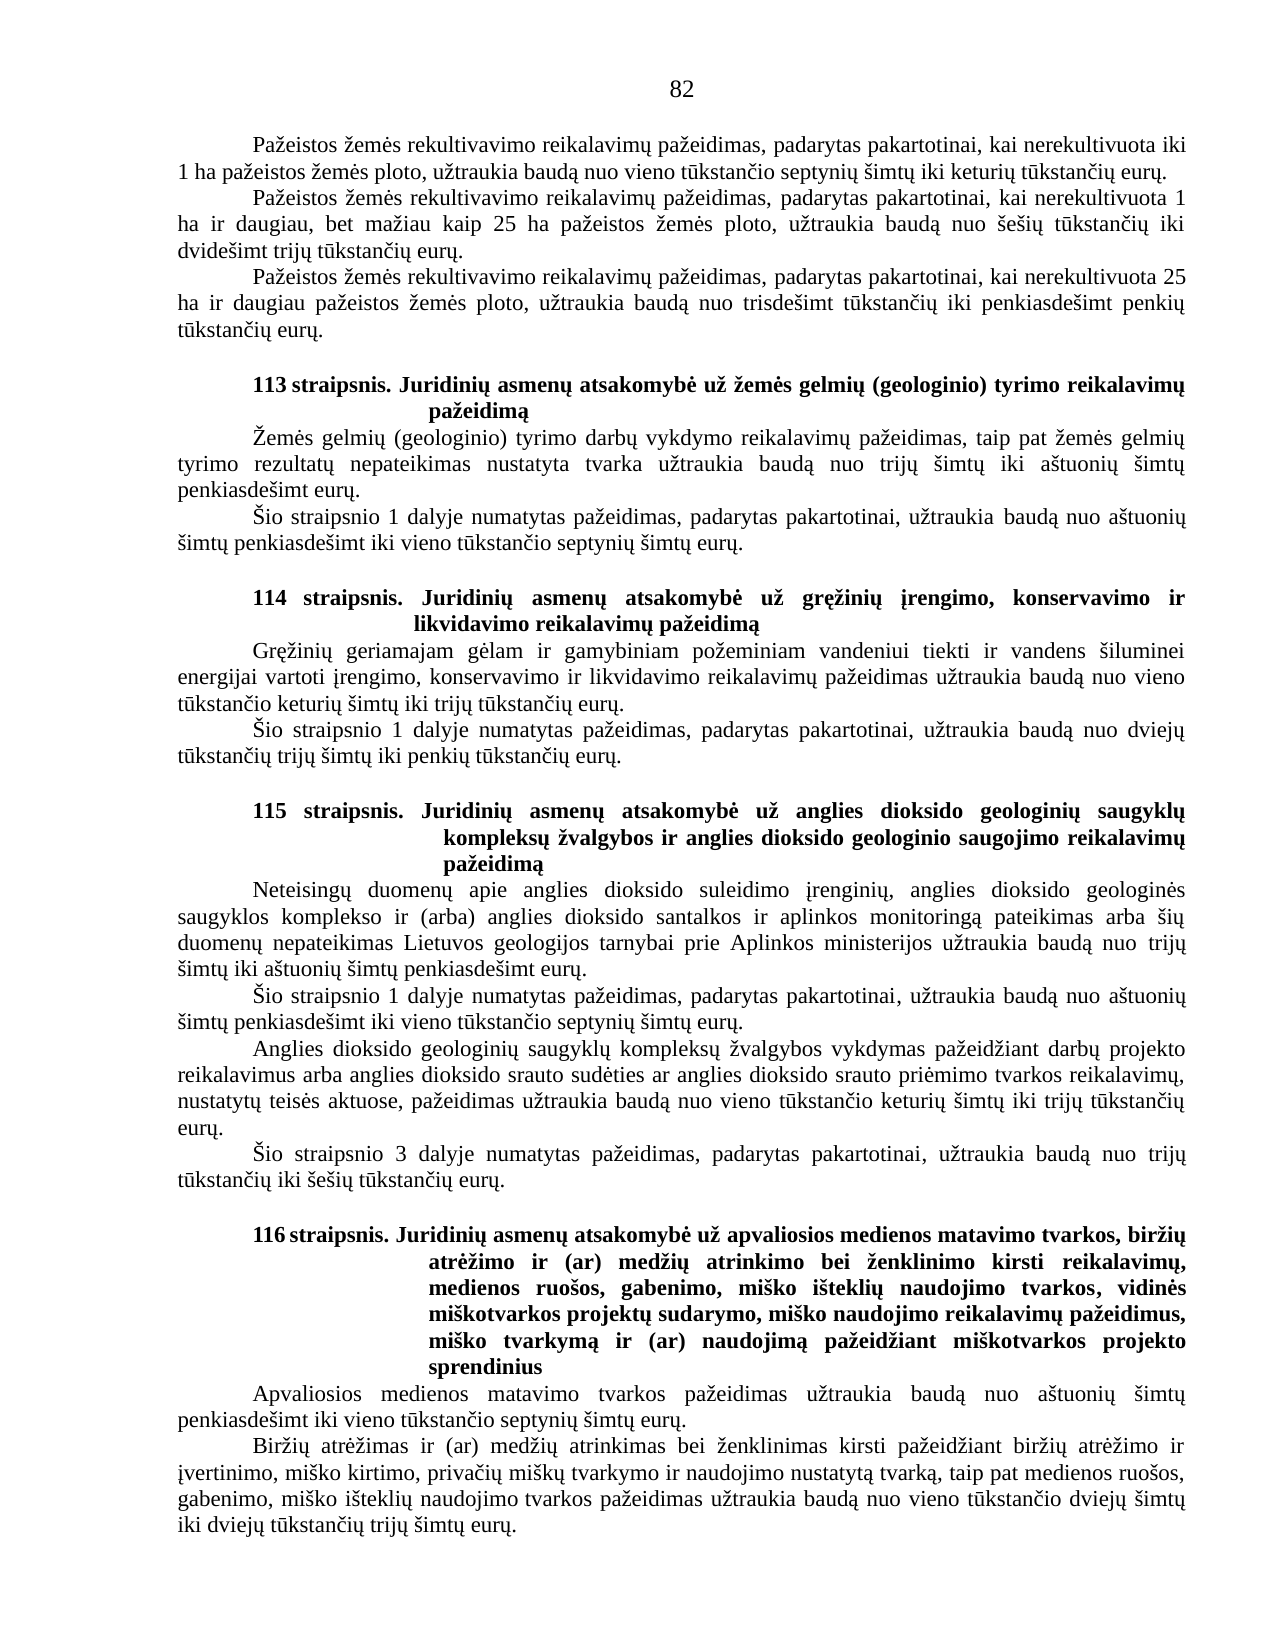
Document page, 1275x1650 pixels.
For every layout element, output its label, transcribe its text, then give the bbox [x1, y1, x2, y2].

text 115 straipsnis. Juridinių asmenų atsakomybė už anglies dioksido geologinių saugyklų kompleksų žvalgybos ir anglies dioksido geologinio saugojimo reikalavimų pažeidimą [252, 797, 1186, 876]
text Šio straipsnio 3 dalyje numatytas pažeidimas, padarytas pakartotinai, užtraukia baudą nuo trijų tūkstančių iki šešių tūkstančių eurų. [177, 1140, 1186, 1193]
text Anglies dioksido geologinių saugyklų kompleksų žvalgybos vykdymas pažeidžiant darbų projekto reikalavimus arba anglies dioksido srauto sudėties ar anglies dioksido srauto priėmimo tvarkos reikalavimų, nustatytų teisės aktuose, pažeidimas užtraukia baudą nuo vieno tūkstančio keturių šimtų iki trijų tūkstančių eurų. [177, 1034, 1186, 1140]
text Neteisingų duomenų apie anglies dioksido suleidimo įrenginių, anglies dioksido geologinės saugyklos komplekso ir (arba) anglies dioksido santalkos ir aplinkos monitoringą pateikimas arba šių duomenų nepateikimas Lietuvos geologijos tarnybai prie Aplinkos ministerijos užtraukia baudą nuo trijų šimtų iki aštuonių šimtų penkiasdešimt eurų. [177, 876, 1186, 982]
text Apvaliosios medienos matavimo tvarkos pažeidimas užtraukia baudą nuo aštuonių šimtų penkiasdešimt iki vieno tūkstančio septynių šimtų eurų. [177, 1379, 1186, 1432]
text 114 straipsnis. Juridinių asmenų atsakomybė už gręžinių įrengimo, konservavimo ir likvidavimo reikalavimų pažeidimą [252, 584, 1186, 637]
text 116 straipsnis. Juridinių asmenų atsakomybė už apvaliosios medienos matavimo tvarkos, biržių atrėžimo ir (ar) medžių atrinkimo bei ženklinimo kirsti reikalavimų, medienos ruošos, gabenimo, miško išteklių naudojimo tvarkos, vidinės miškotvarkos projektų sudarymo, miško naudojimo reikalavimų pažeidimus, miško tvarkymą ir (ar) naudojimą pažeidžiant miškotvarkos projekto sprendinius [252, 1221, 1186, 1379]
text 113 straipsnis. Juridinių asmenų atsakomybė už žemės gelmių (geologinio) tyrimo reikalavimų pažeidimą [252, 371, 1186, 424]
text Šio straipsnio 1 dalyje numatytas pažeidimas, padarytas pakartotinai, užtraukia baudą nuo dviejų tūkstančių trijų šimtų iki penkių tūkstančių eurų. [177, 716, 1186, 769]
text Gręžinių geriamajam gėlam ir gamybiniam požeminiam vandeniui tiekti ir vandens šiluminei energijai vartoti įrengimo, konservavimo ir likvidavimo reikalavimų pažeidimas užtraukia baudą nuo vieno tūkstančio keturių šimtų iki trijų tūkstančių eurų. [177, 637, 1186, 716]
text Biržių atrėžimas ir (ar) medžių atrinkimas bei ženklinimas kirsti pažeidžiant biržių atrėžimo ir įvertinimo, miško kirtimo, privačių miškų tvarkymo ir naudojimo nustatytą tvarką, taip pat medienos ruošos, gabenimo, miško išteklių naudojimo tvarkos pažeidimas užtraukia baudą nuo vieno tūkstančio dviejų šimtų iki dviejų tūkstančių trijų šimtų eurų. [177, 1432, 1186, 1538]
text Šio straipsnio 1 dalyje numatytas pažeidimas, padarytas pakartotinai, užtraukia baudą nuo aštuonių šimtų penkiasdešimt iki vieno tūkstančio septynių šimtų eurų. [177, 982, 1186, 1034]
text Pažeistos žemės rekultivavimo reikalavimų pažeidimas, padarytas pakartotinai, kai nerekultivuota 25 ha ir daugiau pažeistos žemės ploto, užtraukia baudą nuo trisdešimt tūkstančių iki penkiasdešimt penkių tūkstančių eurų. [177, 263, 1186, 342]
text Pažeistos žemės rekultivavimo reikalavimų pažeidimas, padarytas pakartotinai, kai nerekultivuota 1 ha ir daugiau, bet mažiau kaip 25 ha pažeistos žemės ploto, užtraukia baudą nuo šešių tūkstančių iki dvidešimt trijų tūkstančių eurų. [177, 184, 1186, 263]
text Žemės gelmių (geologinio) tyrimo darbų vykdymo reikalavimų pažeidimas, taip pat žemės gelmių tyrimo rezultatų nepateikimas nustatyta tvarka užtraukia baudą nuo trijų šimtų iki aštuonių šimtų penkiasdešimt eurų. [177, 424, 1186, 503]
text Pažeistos žemės rekultivavimo reikalavimų pažeidimas, padarytas pakartotinai, kai nerekultivuota iki 1 ha pažeistos žemės ploto, užtraukia baudą nuo vieno tūkstančio septynių šimtų iki keturių tūkstančių eurų. [177, 131, 1186, 184]
text Šio straipsnio 1 dalyje numatytas pažeidimas, padarytas pakartotinai, užtraukia baudą nuo aštuonių šimtų penkiasdešimt iki vieno tūkstančio septynių šimtų eurų. [177, 503, 1186, 555]
